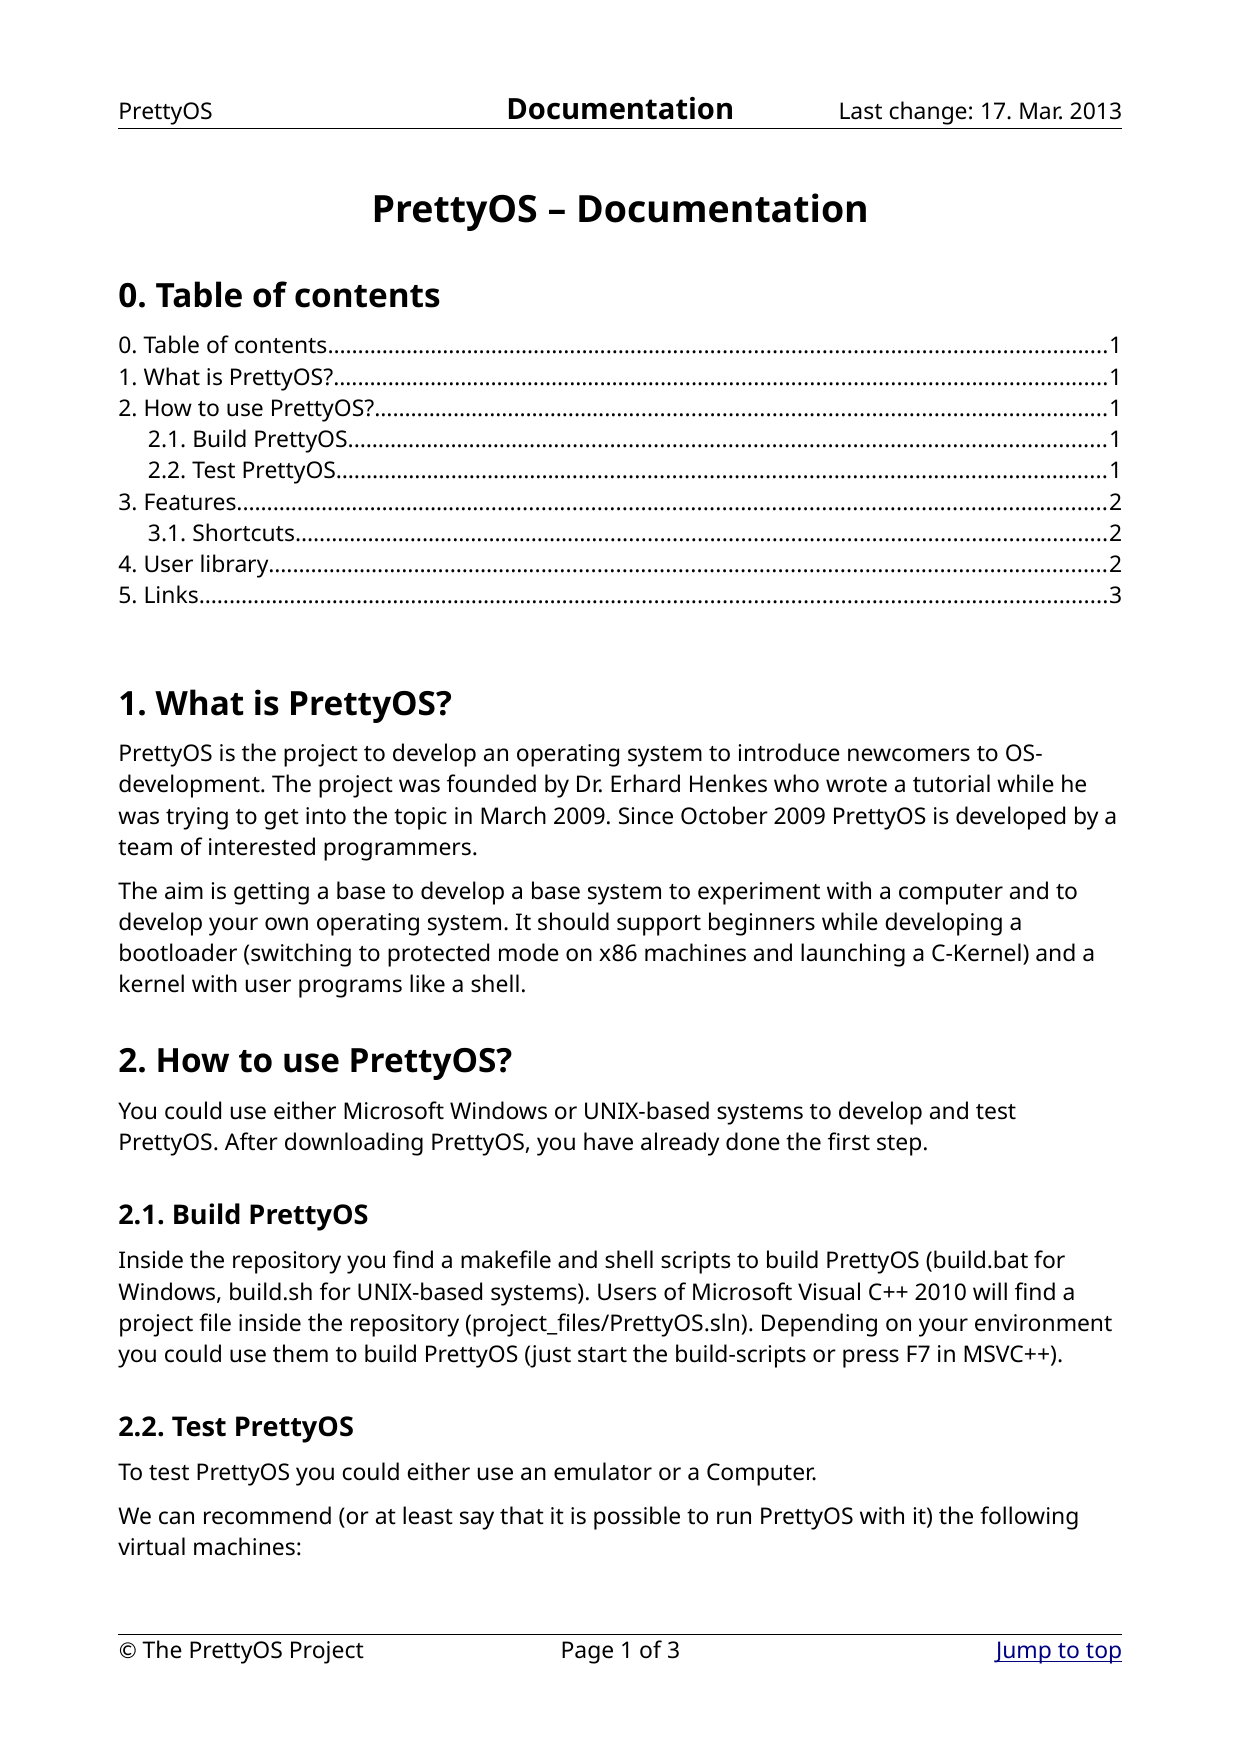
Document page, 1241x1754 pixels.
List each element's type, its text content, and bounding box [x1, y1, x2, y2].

subtitle Test PrettyOS [118, 1407, 1122, 1444]
text 2.2. Test PrettyOS 1 [148, 454, 1122, 486]
subtitle What is PrettyOS? [118, 679, 1122, 725]
text The aim is getting a base to develop a base system to experiment with a computer and to develop your own operating system. It should support beginners while developing a bootloader (switching to protected mode on x86 machines and launching a C-Kernel) and a kernel with user programs like a shell. [118, 875, 1122, 1000]
text We can recommend (or at least say that it is possible to run PrettyOS with it) the following virtual machines: [118, 1500, 1122, 1563]
text 1. What is PrettyOS? 1 [118, 361, 1122, 392]
subtitle Table of contents [118, 271, 1122, 317]
text 2. How to use PrettyOS? 1 [118, 392, 1122, 423]
subtitle How to use PrettyOS? [118, 1037, 1122, 1083]
text 4. User library 2 [118, 548, 1122, 579]
text 0. Table of contents 1 [118, 329, 1122, 361]
text 5. Links 3 [118, 579, 1122, 611]
text PrettyOS is the project to develop an operating system to introduce newcomers to OS-development. The project was founded by Dr. Erhard Henkes who wrote a tutorial while he was trying to get into the topic in March 2009. Since October 2009 PrettyOS is developed by a team of interested programmers. [118, 737, 1122, 862]
title PrettyOS – Documentation [118, 183, 1122, 234]
text You could use either Microsoft Windows or UNIX-based systems to develop and test PrettyOS. After downloading PrettyOS, you have already done the first step. [118, 1095, 1122, 1158]
text Inside the repository you find a makefile and shell scripts to build PrettyOS (build.bat for Windows, build.sh for UNIX-based systems). Users of Microsoft Visual C++ 2010 will find a project file inside the repository (project_files/PrettyOS.sln). Depending on your environment you could use them to build PrettyOS (just start the build-scripts or press F7 in MSVC++). [118, 1244, 1122, 1369]
subtitle Build PrettyOS [118, 1195, 1122, 1232]
text To test PrettyOS you could either use an emulator or a Computer. [118, 1456, 1122, 1488]
text 3. Features 2 [118, 486, 1122, 517]
text 3.1. Shortcuts 2 [148, 517, 1122, 548]
text 2.1. Build PrettyOS 1 [148, 423, 1122, 454]
